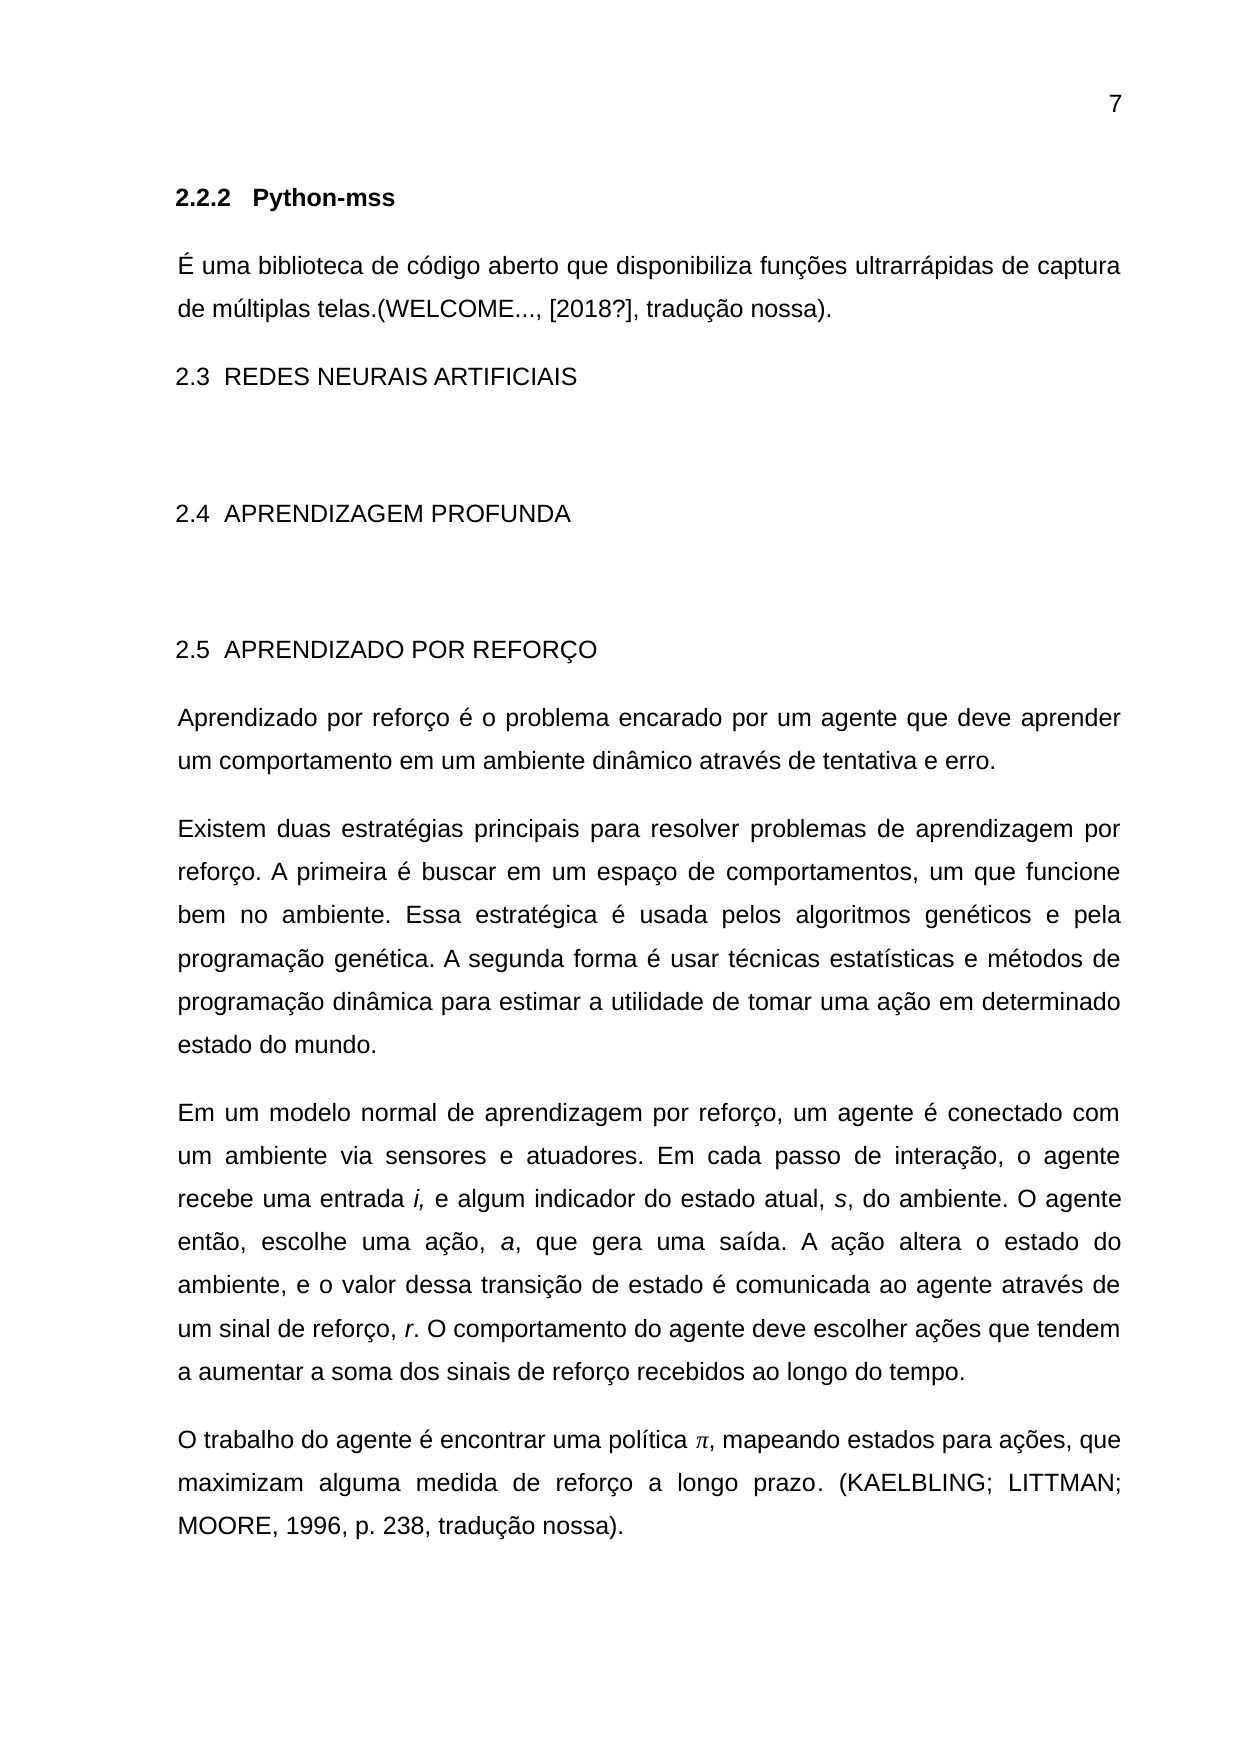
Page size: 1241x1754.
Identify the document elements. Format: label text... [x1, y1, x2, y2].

text O trabalho do agente é encontrar uma política π, mapeando estados para ações, que maximizam alguma medida de reforço a longo prazo. (KAELBLING; LITTMAN; MOORE, 1996, p. 238, tradução nossa). [177, 1425, 1122, 1540]
text Em um modelo normal de aprendizagem por reforço, um agente é conectado com um ambiente via sensores e atuadores. Em cada passo de interação, o agente recebe uma entrada i, e algum indicador do estado atual, s, do ambiente. O agente então, escolhe uma ação, a, que gera uma saída. A ação altera o estado do ambiente, e o valor dessa transição de estado é comunicada ao agente através de um sinal de reforço, r. O comportamento do agente deve escolher ações que tendem a aumentar a soma dos sinais de reforço recebidos ao longo do tempo. [177, 1098, 1122, 1386]
text Existem duas estratégias principais para resolver problemas de aprendizagem por reforço. A primeira é buscar em um espaço de comportamentos, um que funcione bem no ambiente. Essa estratégica é usada pelos algoritmos genéticos e pela programação genética. A segunda forma é usar técnicas estatísticas e métodos de programação dinâmica para estimar a utilidade de tomar uma ação em determinado estado do mundo. [177, 814, 1122, 1059]
subtitle Python-mss [168, 183, 1122, 212]
subtitle APRENDIZAGEM PROFUNDA [168, 499, 1122, 527]
text Aprendizado por reforço é o problema encarado por um agente que deve aprender um comportamento em um ambiente dinâmico através de tentativa e erro. [177, 703, 1122, 775]
subtitle REDES NEURAIS ARTIFICIAIS [168, 362, 1122, 391]
subtitle APRENDIZADO POR REFORÇO [168, 635, 1122, 664]
text É uma biblioteca de código aberto que disponibiliza funções ultrarrápidas de captura de múltiplas telas.(WELCOME..., [2018?], tradução nossa). [177, 251, 1122, 323]
